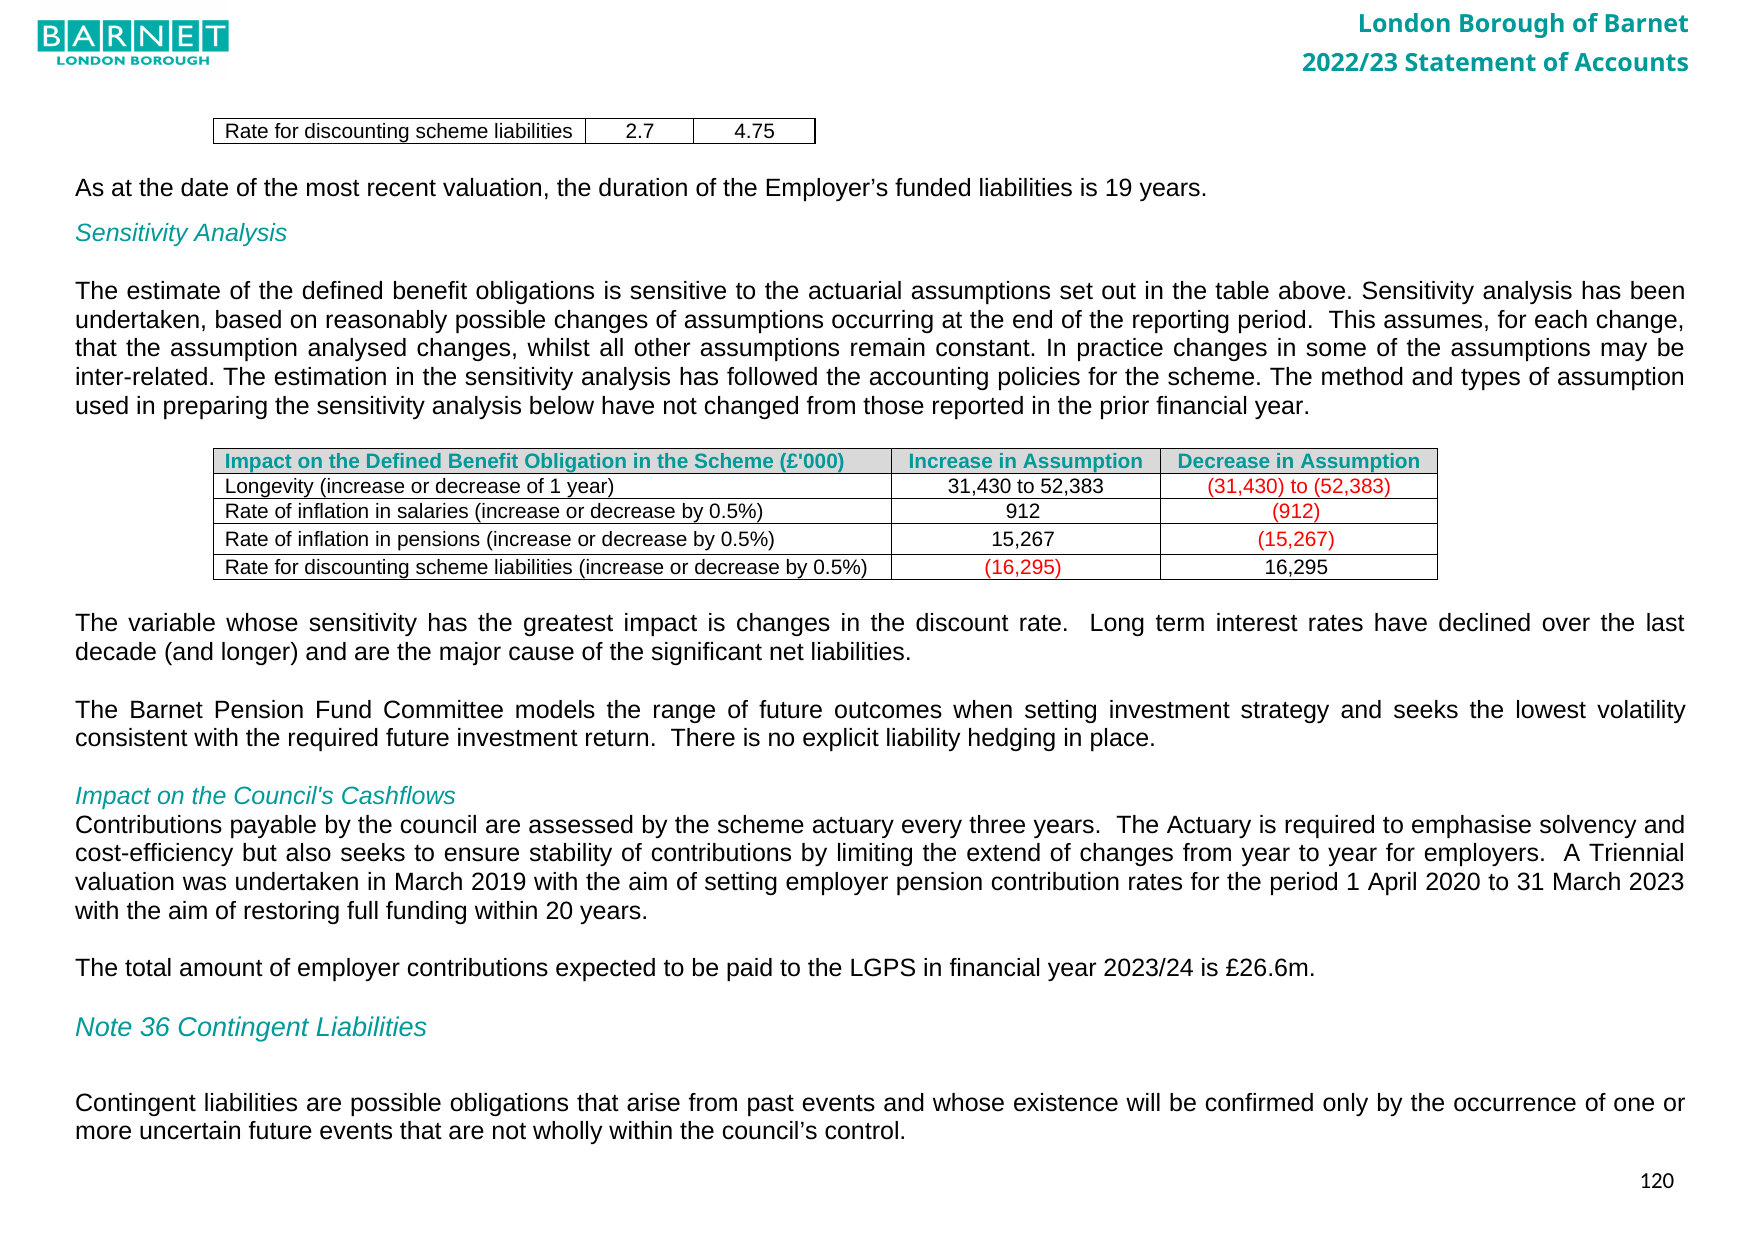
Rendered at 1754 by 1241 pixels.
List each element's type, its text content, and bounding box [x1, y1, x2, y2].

text Impact on the Council's Cashflows [75, 781, 1689, 809]
table_cell Rate for discounting scheme liabilities [214, 119, 585, 143]
text As at the date of the most recent valuation, the duration of the Employer’s funded liabilities is 19 years. [75, 173, 1689, 202]
subtitle Note 36 Contingent Liabilities [75, 1011, 1689, 1042]
table_cell Rate for discounting scheme liabilities (increase or decrease by 0.5%) [214, 555, 891, 578]
table_cell 15,267 [892, 524, 1160, 553]
table_cell (15,267) [1161, 524, 1437, 553]
table_cell Rate of inflation in pensions (increase or decrease by 0.5%) [214, 524, 891, 553]
table_cell (31,430) to (52,383) [1161, 474, 1437, 498]
text Contributions payable by the council are assessed by the scheme actuary every three years. The Actuary is required to emphasise solvency and cost-efficiency but also seeks to ensure stability of contributions by limiting the extend of changes from year to year for employers. A Triennial valuation was undertaken in March 2019 with the aim of setting employer pension contribution rates for the period 1 April 2020 to 31 March 2023 with the aim of restoring full funding within 20 years. [75, 809, 1689, 924]
table_cell Rate of inflation in salaries (increase or decrease by 0.5%) [214, 499, 891, 523]
table_cell (912) [1161, 499, 1437, 523]
table_cell Longevity (increase or decrease of 1 year) [214, 474, 891, 498]
text Contingent liabilities are possible obligations that arise from past events and whose existence will be confirmed only by the occurrence of one or more uncertain future events that are not wholly within the council’s control. [75, 1087, 1689, 1145]
table_header Impact on the Defined Benefit Obligation in the Scheme (£'000) [214, 449, 891, 473]
table_cell 2.7 [586, 119, 693, 143]
text The Barnet Pension Fund Committee models the range of future outcomes when setting investment strategy and seeks the lowest volatility consistent with the required future investment return. There is no explicit liability hedging in place. [75, 694, 1689, 752]
table_header Increase in Assumption [892, 449, 1160, 473]
text The variable whose sensitivity has the greatest impact is changes in the discount rate. Long term interest rates have declined over the last decade (and longer) and are the major cause of the significant net liabilities. [75, 608, 1689, 666]
text The estimate of the defined benefit obligations is sensitive to the actuarial assumptions set out in the table above. Sensitivity analysis has been undertaken, based on reasonably possible changes of assumptions occurring at the end of the reporting period. This assumes, for each change, that the assumption analysed changes, whilst all other assumptions remain constant. In practice changes in some of the assumptions may be inter-related. The estimation in the sensitivity analysis has followed the accounting policies for the scheme. The method and types of assumption used in preparing the sensitivity analysis below have not changed from those reported in the prior financial year. [75, 276, 1689, 419]
table_cell 31,430 to 52,383 [892, 474, 1160, 498]
text The total amount of employer contributions expected to be paid to the LGPS in financial year 2023/24 is £26.6m. [75, 953, 1689, 982]
table_cell 912 [892, 499, 1160, 523]
table_cell 16,295 [1161, 555, 1437, 578]
table_cell (16,295) [892, 555, 1160, 578]
table_cell 4.75 [694, 119, 814, 143]
table_header Decrease in Assumption [1161, 449, 1437, 473]
text Sensitivity Analysis [75, 218, 1689, 247]
